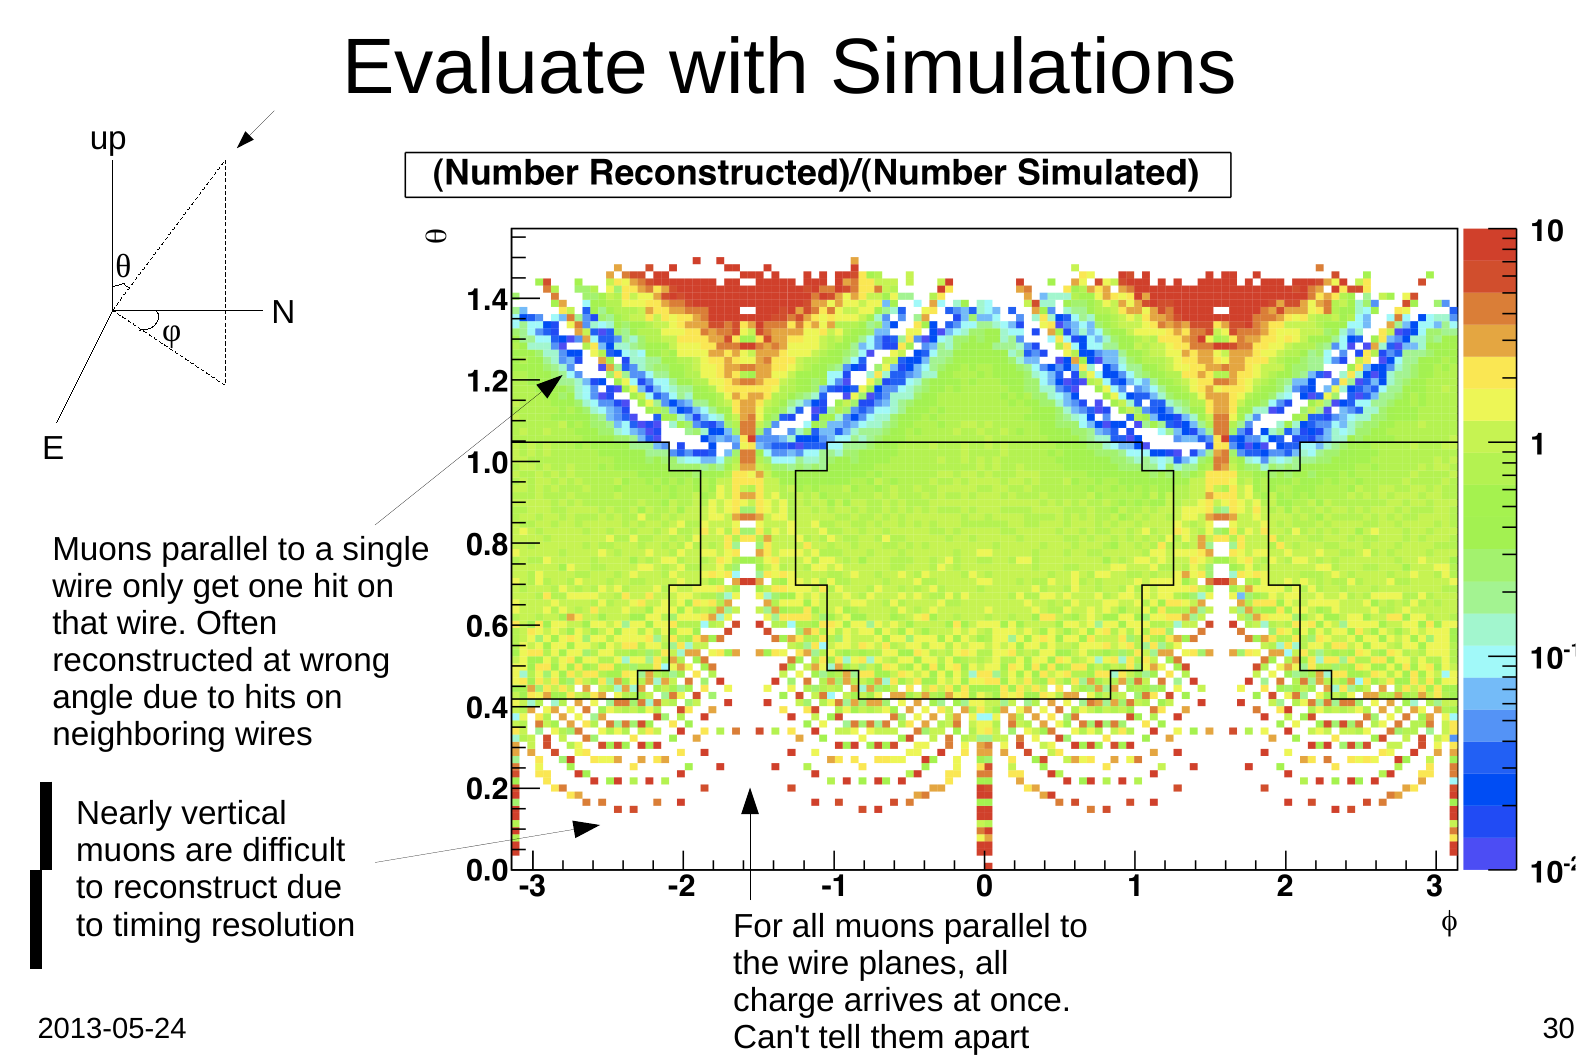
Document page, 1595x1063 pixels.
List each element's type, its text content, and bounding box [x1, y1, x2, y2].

text_box Muons parallel to a single wire only get one hit on that wire. Often reconstructed at wrong angle due to hits on neighboring wires [37, 522, 451, 739]
picture [393, 149, 1576, 950]
text_box θ [100, 240, 149, 289]
text_box φ [147, 304, 200, 358]
text_box For all muons parallel to the wire planes, all charge arrives at once. Can't tell them apart [718, 900, 1108, 1051]
text_box N [256, 286, 311, 335]
title Evaluate with Simulations [79, 19, 1501, 113]
text_box up [75, 111, 142, 161]
text_box E [27, 422, 80, 471]
text_box Nearly vertical muons are difficult to reconstruct due to timing resolution [61, 787, 376, 938]
